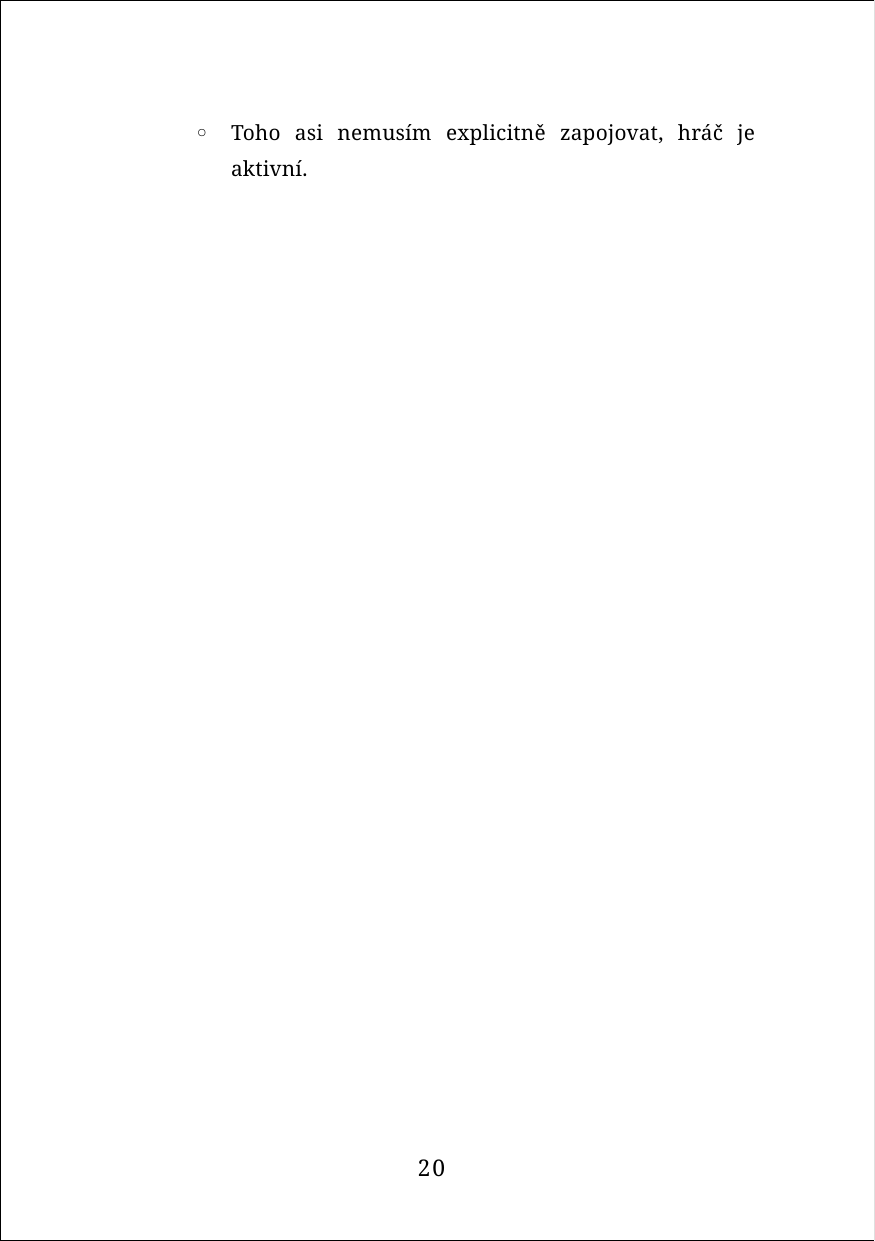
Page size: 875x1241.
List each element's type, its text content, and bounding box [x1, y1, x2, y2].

list Toho asi nemusím explicitně zapojovat, hráč je aktivní. [193, 118, 756, 182]
